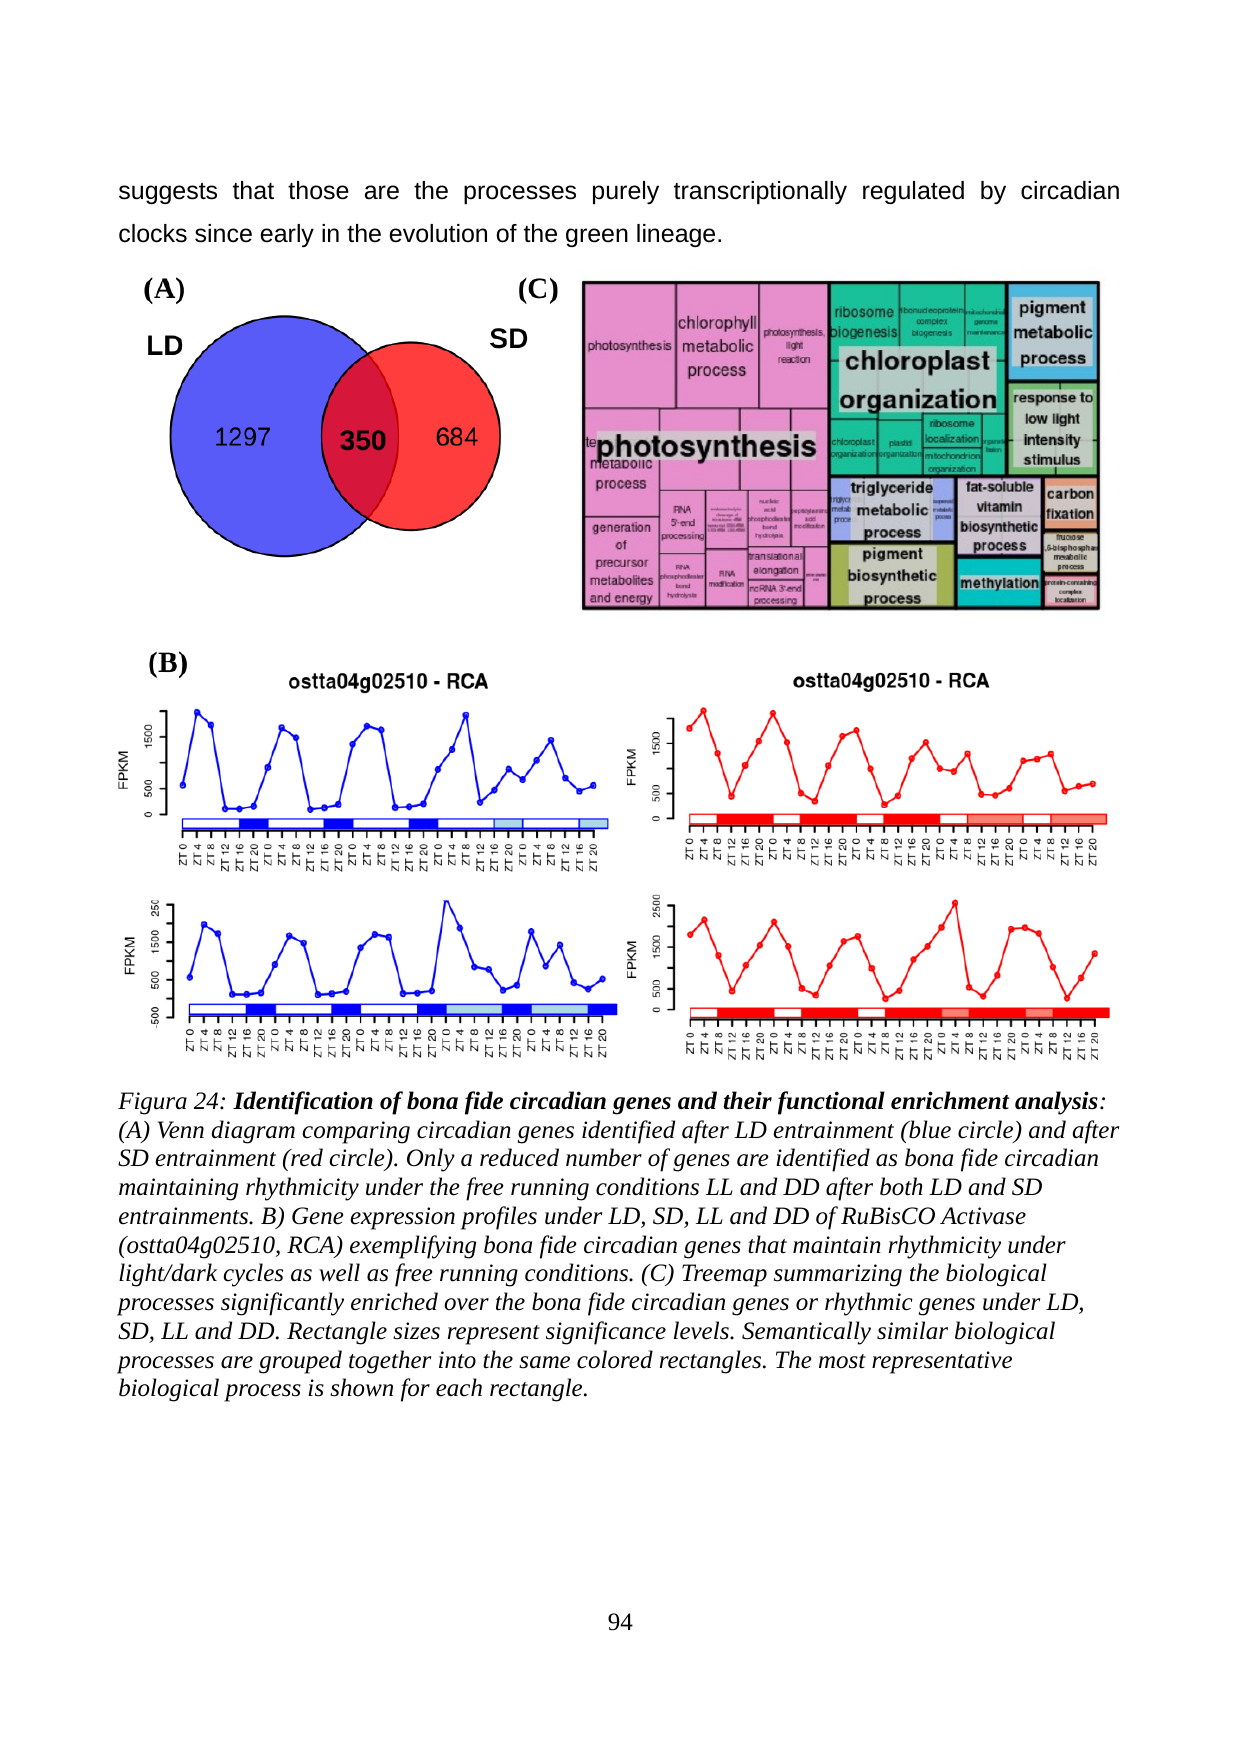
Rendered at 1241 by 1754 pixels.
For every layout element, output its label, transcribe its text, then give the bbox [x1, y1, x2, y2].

picture [112, 262, 1117, 1086]
text Figura 24: Identification of bona fide circadian genes and their functional enrichment analysis: (A) Venn diagram comparing circadian genes identified after LD entrainment (blue circle) and after SD entrainment (red circle). Only a reduced number of genes are identified as bona fide circadian maintaining rhythmicity under the free running conditions LL and DD after both LD and SD entrainments. B) Gene expression profiles under LD, SD, LL and DD of RuBisCO Activase (ostta04g02510, RCA) exemplifying bona fide circadian genes that maintain rhythmicity under light/dark cycles as well as free running conditions. (C) Treemap summarizing the biological processes significantly enriched over the bona fide circadian genes or rhythmic genes under LD, SD, LL and DD. Rectangle sizes represent significance levels. Semantically similar biological processes are grouped together into the same colored rectangles. The most representative biological process is shown for each rectangle. [118, 1086, 1122, 1402]
text suggests that those are the processes purely transcriptionally regulated by circadian clocks since early in the evolution of the green lineage. [118, 176, 1122, 248]
